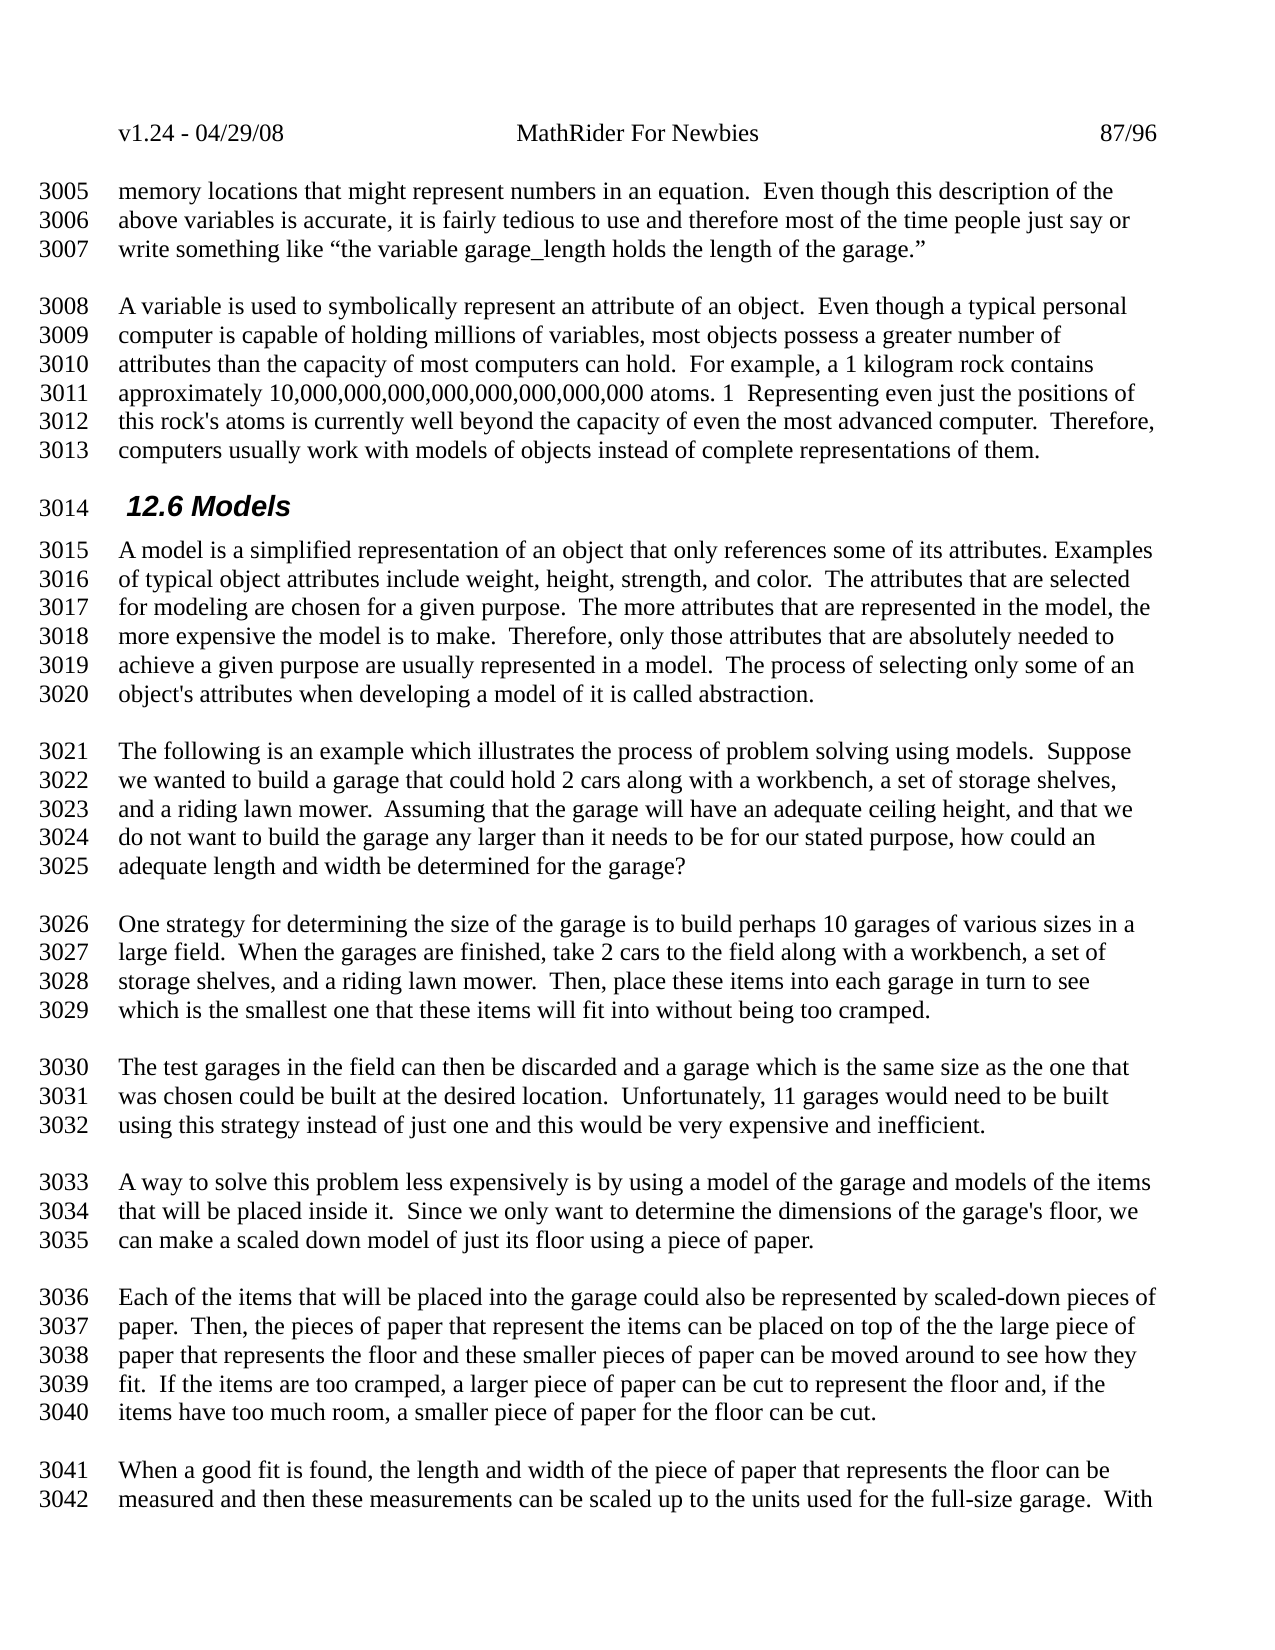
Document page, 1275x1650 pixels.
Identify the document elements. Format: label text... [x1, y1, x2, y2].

text A way to solve this problem less expensively is by using a model of the garage and models of the items that will be placed inside it. Since we only want to determine the dimensions of the garage's floor, we can make a scaled down model of just its floor using a piece of paper. [118, 1167, 1157, 1254]
text memory locations that might represent numbers in an equation. Even though this description of the above variables is accurate, it is fairly tedious to use and therefore most of the time people just say or write something like “the variable garage_length holds the length of the garage.” [118, 176, 1157, 263]
text The test garages in the field can then be discarded and a garage which is the same size as the one that was chosen could be built at the desired location. Unfortunately, 11 garages would need to be built using this strategy instead of just one and this would be very expensive and inefficient. [118, 1052, 1157, 1139]
text One strategy for determining the size of the garage is to build perhaps 10 garages of various sizes in a large field. When the garages are finished, take 2 cars to the field along with a workbench, a set of storage shelves, and a riding lawn mower. Then, place these items into each garage in turn to see which is the smallest one that these items will fit into without being too cramped. [118, 909, 1157, 1024]
subtitle 12.6 Models [118, 489, 1157, 522]
text Each of the items that will be placed into the garage could also be represented by scaled-down pieces of paper. Then, the pieces of paper that represent the items can be placed on top of the the large piece of paper that represents the floor and these smaller pieces of paper can be moved around to see how they fit. If the items are too cramped, a larger piece of paper can be cut to represent the floor and, if the items have too much room, a smaller piece of paper for the floor can be cut. [118, 1282, 1157, 1426]
text A variable is used to symbolically represent an attribute of an object. Even though a typical personal computer is capable of holding millions of variables, most objects possess a greater number of attributes than the capacity of most computers can hold. For example, a 1 kilogram rock contains approximately 10,000,000,000,000,000,000,000,000 atoms. 1 Representing even just the positions of this rock's atoms is currently well beyond the capacity of even the most advanced computer. Therefore, computers usually work with models of objects instead of complete representations of them. [118, 291, 1157, 464]
text The following is an example which illustrates the process of problem solving using models. Suppose we wanted to build a garage that could hold 2 cars along with a workbench, a set of storage shelves, and a riding lawn mower. Assuming that the garage will have an adequate ceiling height, and that we do not want to build the garage any larger than it needs to be for our stated purpose, how could an adequate length and width be determined for the garage? [118, 736, 1157, 880]
text When a good fit is found, the length and width of the piece of paper that represents the floor can be measured and then these measurements can be scaled up to the units used for the full-size garage. With [118, 1455, 1157, 1512]
text A model is a simplified representation of an object that only references some of its attributes. Examples of typical object attributes include weight, height, strength, and color. The attributes that are selected for modeling are chosen for a given purpose. The more attributes that are represented in the model, the more expensive the model is to make. Therefore, only those attributes that are absolutely needed to achieve a given purpose are usually represented in a model. The process of selecting only some of an object's attributes when developing a model of it is called abstraction. [118, 535, 1157, 707]
